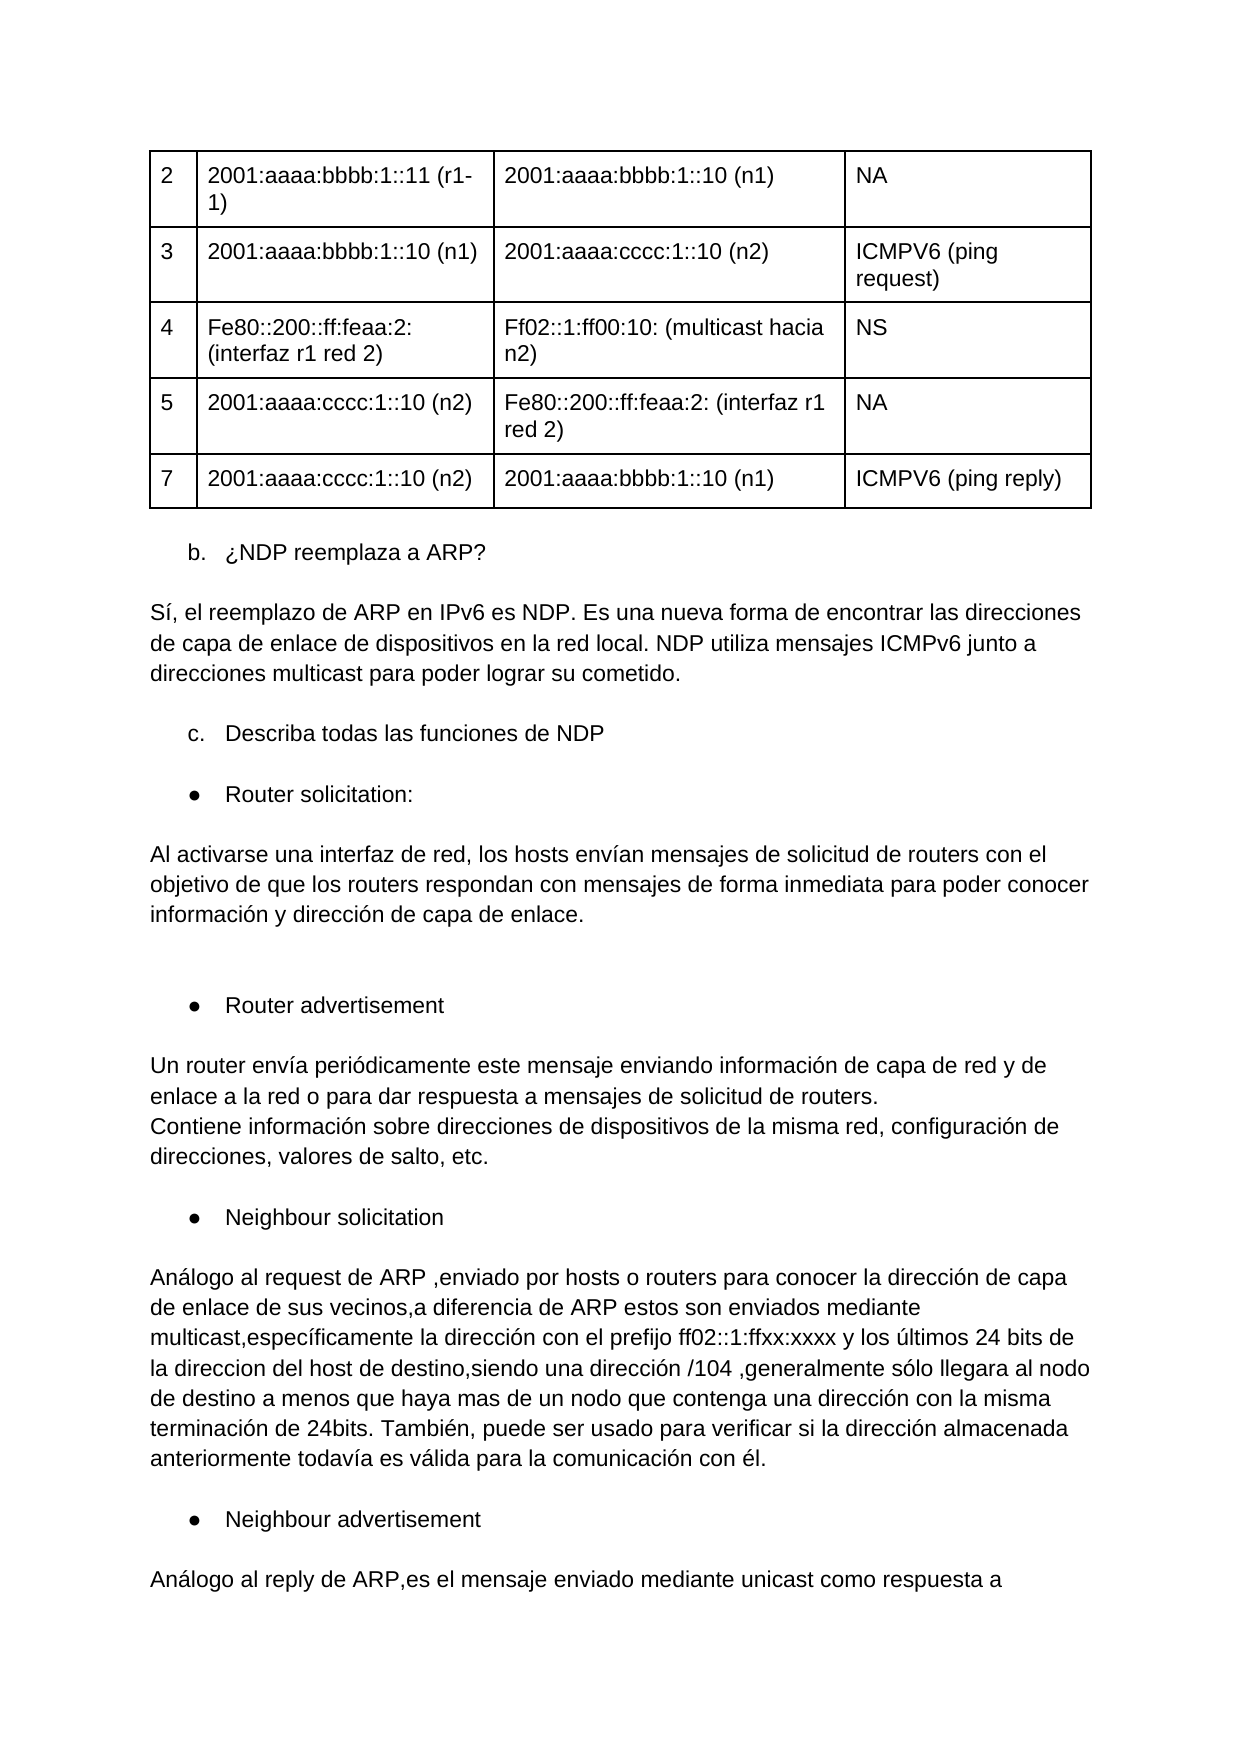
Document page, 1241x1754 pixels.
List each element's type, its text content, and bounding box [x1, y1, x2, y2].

table_cell 3 [151, 228, 196, 301]
table_cell Ff02::1:ff00:10: (multicast hacia n2) [495, 303, 844, 377]
text Sí, el reemplazo de ARP en IPv6 es NDP. Es una nueva forma de encontrar las direcciones de capa de enlace de dispositivos en la red local. NDP utiliza mensajes ICMPv6 junto a direcciones multicast para poder lograr su cometido. [150, 599, 1090, 686]
table_cell 2001:aaaa:cccc:1::10 (n2) [198, 455, 493, 507]
table_cell 7 [151, 455, 196, 507]
text Un router envía periódicamente este mensaje enviando información de capa de red y de enlace a la red o para dar respuesta a mensajes de solicitud de routers. [150, 1052, 1090, 1109]
table_cell NA [846, 152, 1090, 226]
table_cell Fe80::200::ff:feaa:2: (interfaz r1 red 2) [495, 379, 844, 452]
list Describa todas las funciones de NDP [187, 720, 1090, 747]
list Neighbour advertisement [187, 1506, 1090, 1532]
list Router advertisement [187, 992, 1090, 1018]
text Contiene información sobre direcciones de dispositivos de la misma red, configuración de direcciones, valores de salto, etc. [150, 1113, 1090, 1169]
table_cell 2001:aaaa:bbbb:1::10 (n1) [198, 228, 493, 301]
text Análogo al request de ARP ,enviado por hosts o routers para conocer la dirección de capa de enlace de sus vecinos,a diferencia de ARP estos son enviados mediante multicast,específicamente la dirección con el prefijo ff02::1:ffxx:xxxx y los últimos 24 bits de la direccion del host de destino,siendo una dirección /104 ,generalmente sólo llegara al nodo de destino a menos que haya mas de un nodo que contenga una dirección con la misma terminación de 24bits. También, puede ser usado para verificar si la dirección almacenada anteriormente todavía es válida para la comunicación con él. [150, 1264, 1090, 1472]
table_cell ICMPV6 (ping request) [846, 228, 1090, 301]
list Neighbour solicitation [187, 1203, 1090, 1230]
table_cell 2001:aaaa:bbbb:1::10 (n1) [495, 152, 844, 226]
table_cell Fe80::200::ff:feaa:2: (interfaz r1 red 2) [198, 303, 493, 377]
table_cell 2001:aaaa:bbbb:1::10 (n1) [495, 455, 844, 507]
table_cell 2001:aaaa:cccc:1::10 (n2) [198, 379, 493, 452]
text Al activarse una interfaz de red, los hosts envían mensajes de solicitud de routers con el objetivo de que los routers respondan con mensajes de forma inmediata para poder conocer información y dirección de capa de enlace. [150, 841, 1090, 928]
text Análogo al reply de ARP,es el mensaje enviado mediante unicast como respuesta a [150, 1566, 1090, 1592]
table_cell 5 [151, 379, 196, 452]
table_cell 2 [151, 152, 196, 226]
table_cell 2001:aaaa:bbbb:1::11 (r1-1) [198, 152, 493, 226]
list Router solicitation: [187, 781, 1090, 807]
list ¿NDP reemplaza a ARP? [187, 539, 1090, 565]
table_cell 2001:aaaa:cccc:1::10 (n2) [495, 228, 844, 301]
table_cell 4 [151, 303, 196, 377]
table_cell NA [846, 379, 1090, 452]
table_cell ICMPV6 (ping reply) [846, 455, 1090, 507]
table_cell NS [846, 303, 1090, 377]
